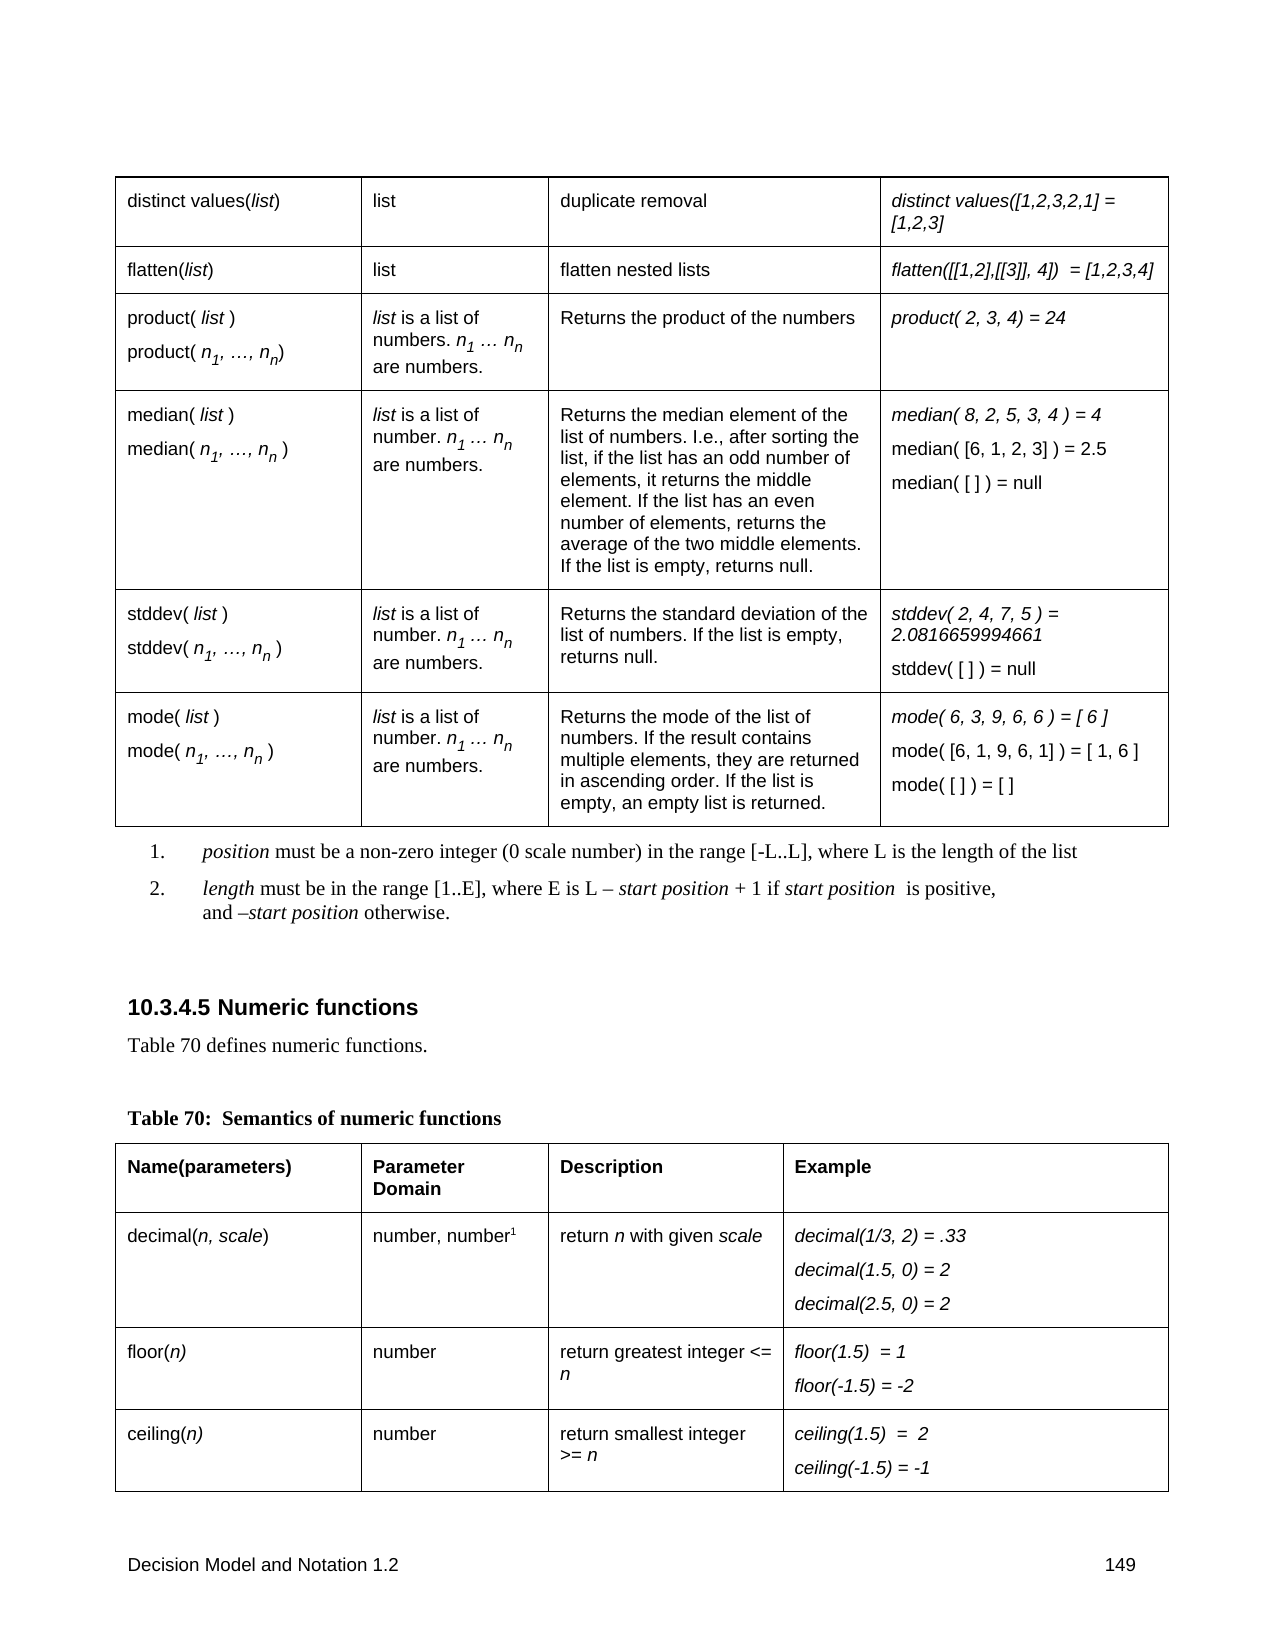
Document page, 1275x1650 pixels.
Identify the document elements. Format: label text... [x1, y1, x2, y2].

table_cell product( 2, 3, 4) = 24 [881, 294, 1168, 390]
table_cell decimal(1/3, 2) = .33 decimal(1.5, 0) = 2 decimal(2.5, 0) = 2 [784, 1213, 1168, 1327]
table_cell stddev( list ) stddev( n1, …, nn ) [116, 590, 361, 692]
table_header Parameter Domain [362, 1144, 548, 1212]
table_cell Returns the median element of the list of numbers. I.e., after sorting the list, if the list has an odd number of elements, it returns the middle element. If the list has an even number of elements, returns the average of the two middle elements. If the list is empty, returns null. [549, 391, 880, 589]
table_cell median( 8, 2, 5, 3, 4 ) = 4 median( [6, 1, 2, 3] ) = 2.5 median( [ ] ) = null [881, 391, 1168, 589]
table_cell list [362, 178, 548, 246]
table_header Name(parameters) [116, 1144, 361, 1212]
table_cell Returns the product of the numbers [549, 294, 880, 390]
table_cell mode( 6, 3, 9, 6, 6 ) = [ 6 ] mode( [6, 1, 9, 6, 1] ) = [ 1, 6 ] mode( [ ] ) = [ ] [881, 693, 1168, 826]
table_cell decimal(n, scale) [116, 1213, 361, 1327]
table_header Example [784, 1144, 1168, 1212]
table_cell return smallest integer >= n [549, 1410, 783, 1491]
list length must be in the range [1..E], where E is L – start position + 1 if start position is positive, and –start position otherwise. [165, 876, 1147, 924]
table_cell Returns the mode of the list of numbers. If the result contains multiple elements, they are returned in ascending order. If the list is empty, an empty list is returned. [549, 693, 880, 826]
table_cell number [362, 1410, 548, 1491]
table_cell list is a list of number. n1 … nn are numbers. [362, 590, 548, 692]
table_cell return greatest integer <= n [549, 1328, 783, 1409]
table_cell mode( list ) mode( n1, …, nn ) [116, 693, 361, 826]
table_header Description [549, 1144, 783, 1212]
table_cell list is a list of numbers. n1 … nn are numbers. [362, 294, 548, 390]
table_cell product( list ) product( n1, …, nn) [116, 294, 361, 390]
table_cell list is a list of number. n1 … nn are numbers. [362, 693, 548, 826]
list position must be a non-zero integer (0 scale number) in the range [-L..L], where L is the length of the list [165, 839, 1147, 863]
table_cell flatten nested lists [549, 247, 880, 293]
text Table 70 defines numeric functions. [127, 1033, 1147, 1057]
table_cell ceiling(n) [116, 1410, 361, 1491]
text Table 70: Semantics of numeric functions [127, 1106, 1147, 1130]
table_cell flatten(list) [116, 247, 361, 293]
table_cell ceiling(1.5) = 2 ceiling(-1.5) = -1 [784, 1410, 1168, 1491]
table_cell distinct values([1,2,3,2,1] = [1,2,3] [881, 178, 1168, 246]
table_cell duplicate removal [549, 178, 880, 246]
table_cell number, number1 [362, 1213, 548, 1327]
table_cell floor(n) [116, 1328, 361, 1409]
table_cell stddev( 2, 4, 7, 5 ) = 2.0816659994661 stddev( [ ] ) = null [881, 590, 1168, 692]
table_cell Returns the standard deviation of the list of numbers. If the list is empty, returns null. [549, 590, 880, 692]
table_cell median( list ) median( n1, …, nn ) [116, 391, 361, 589]
subtitle Numeric functions [127, 994, 1147, 1020]
table_cell number [362, 1328, 548, 1409]
table_cell list [362, 247, 548, 293]
table_cell floor(1.5) = 1 floor(-1.5) = -2 [784, 1328, 1168, 1409]
table_cell list is a list of number. n1 … nn are numbers. [362, 391, 548, 589]
table_cell distinct values(list) [116, 178, 361, 246]
table_cell return n with given scale [549, 1213, 783, 1327]
table_cell flatten([[1,2],[[3]], 4]) = [1,2,3,4] [881, 247, 1168, 293]
